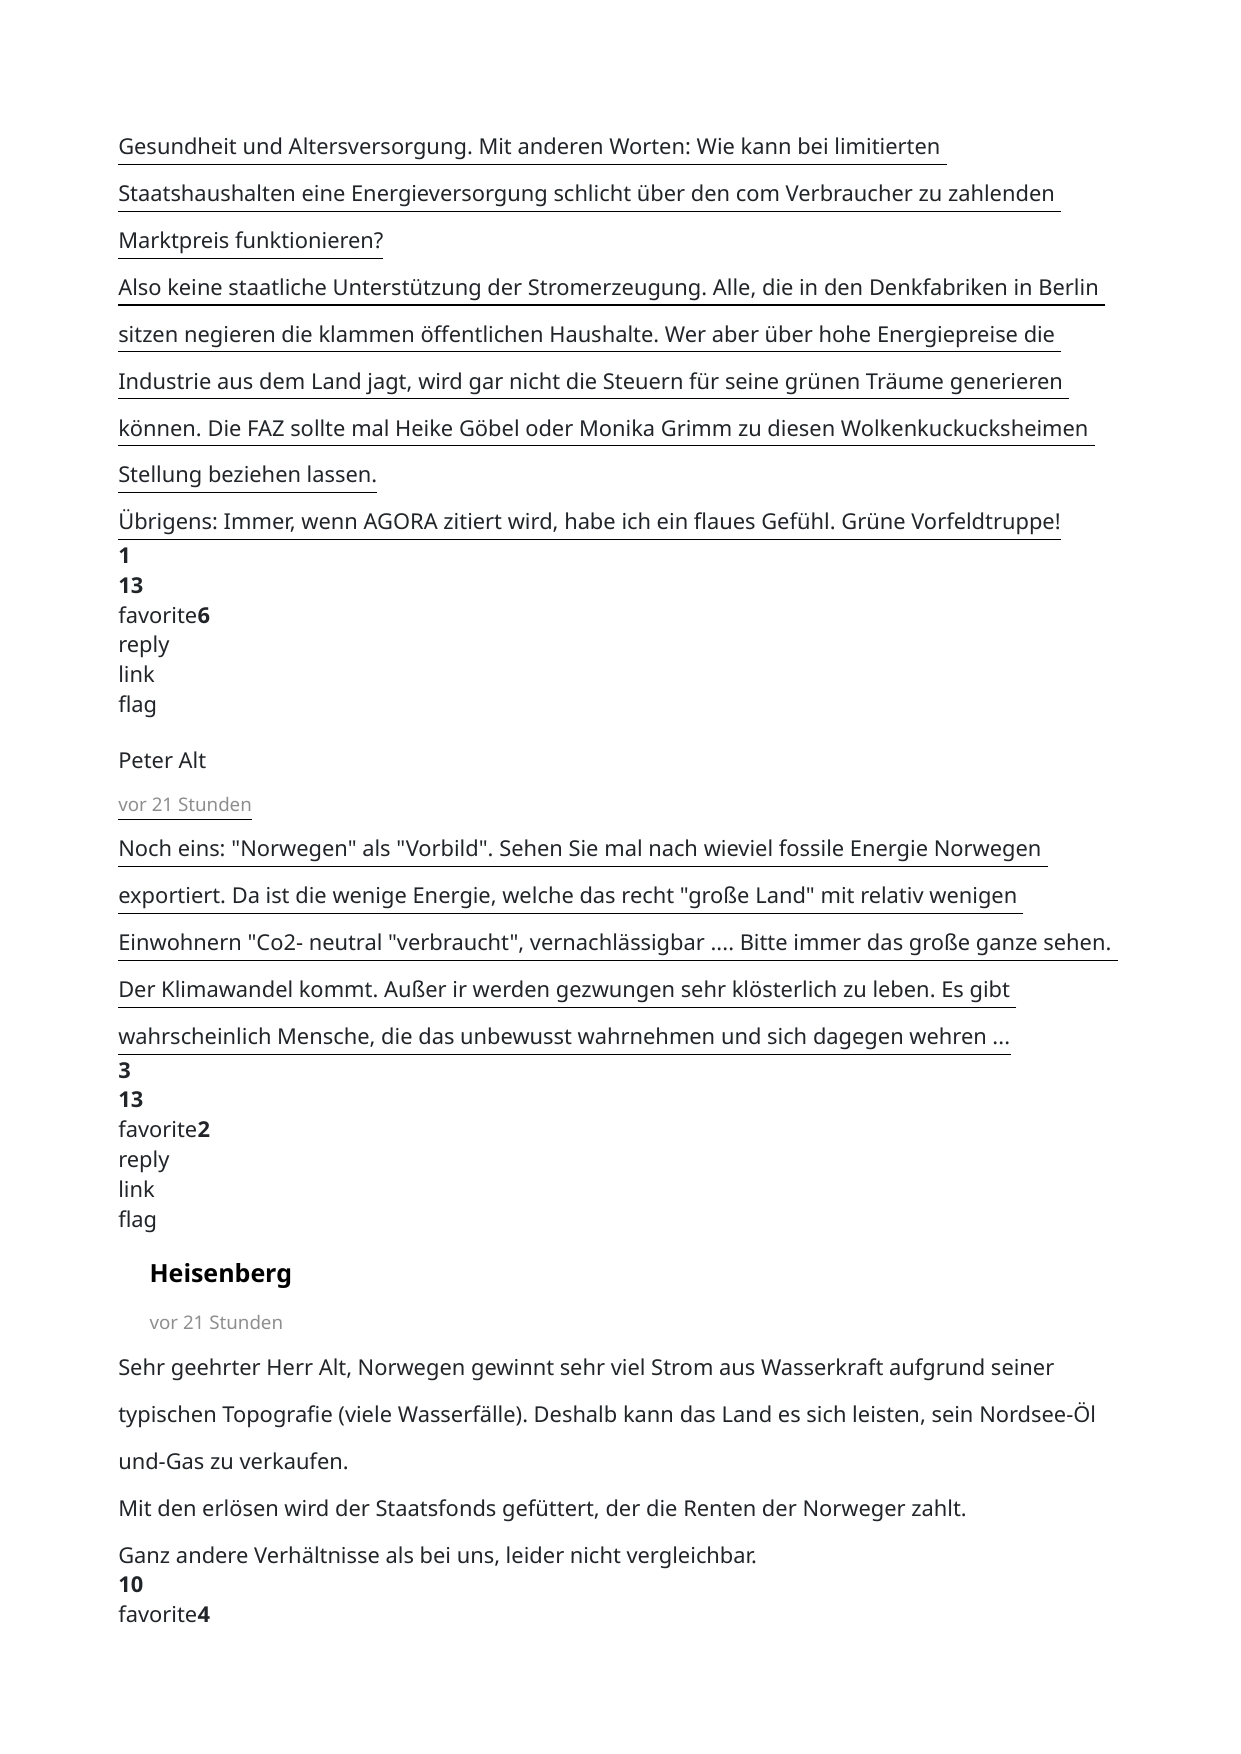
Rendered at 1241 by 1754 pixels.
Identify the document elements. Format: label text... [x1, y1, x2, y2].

text reply [118, 629, 1122, 659]
text Heisenberg [149, 1249, 1114, 1290]
text Sehr geehrter Herr Alt, Norwegen gewinnt sehr viel Strom aus Wasserkraft aufgrund seiner typischen Topografie (viele Wasserfälle). Deshalb kann das Land es sich leisten, sein Nordsee-Öl und-Gas zu verkaufen. Mit den erlösen wird der Staatsfonds gefüttert, der die Renten der Norweger zahlt. Ganz andere Verhältnisse als bei uns, leider nicht vergleichbar. [118, 1335, 1122, 1569]
text favorite6 [118, 599, 1122, 629]
text favorite2 [118, 1114, 1122, 1144]
text vor 21 Stunden [149, 1305, 1122, 1335]
text Noch eins: "Norwegen" als "Vorbild". Sehen Sie mal nach wieviel fossile Energie Norwegen exportiert. Da ist die wenige Energie, welche das recht "große Land" mit relativ wenigen Einwohnern "Co2- neutral "verbraucht", vernachlässigbar .... Bitte immer das große ganze sehen. Der Klimawandel kommt. Außer ir werden gezwungen sehr klösterlich zu leben. Es gibt wahrscheinlich Mensche, die das unbewusst wahrnehmen und sich dagegen wehren ... [118, 820, 1122, 1055]
text 1 [118, 540, 1122, 570]
text 13 [118, 1084, 1122, 1114]
text vor 21 Stunden [118, 791, 1122, 820]
text link [118, 1174, 1122, 1204]
text Gesundheit und Altersversorgung. Mit anderen Worten: Wie kann bei limitierten Staatshaushalten eine Energieversorgung schlicht über den com Verbraucher zu zahlenden Marktpreis funktionieren? Also keine staatliche Unterstützung der Stromerzeugung. Alle, die in den Denkfabriken in Berlin sitzen negieren die klammen öffentlichen Haushalte. Wer aber über hohe Energiepreise die Industrie aus dem Land jagt, wird gar nicht die Steuern für seine grünen Träume generieren können. Die FAZ sollte mal Heike Göbel oder Monika Grimm zu diesen Wolkenkuckucksheimen Stellung beziehen lassen. Übrigens: Immer, wenn AGORA zitiert wird, habe ich ein flaues Gefühl. Grüne Vorfeldtruppe! [118, 118, 1122, 540]
text 10 [118, 1569, 1122, 1599]
text reply [118, 1144, 1122, 1174]
text favorite4 [118, 1599, 1122, 1629]
text flag [118, 689, 1122, 719]
text 13 [118, 570, 1122, 599]
text 3 [118, 1055, 1122, 1084]
text Peter Alt [118, 734, 1114, 775]
text flag [118, 1204, 1122, 1233]
text link [118, 659, 1122, 689]
